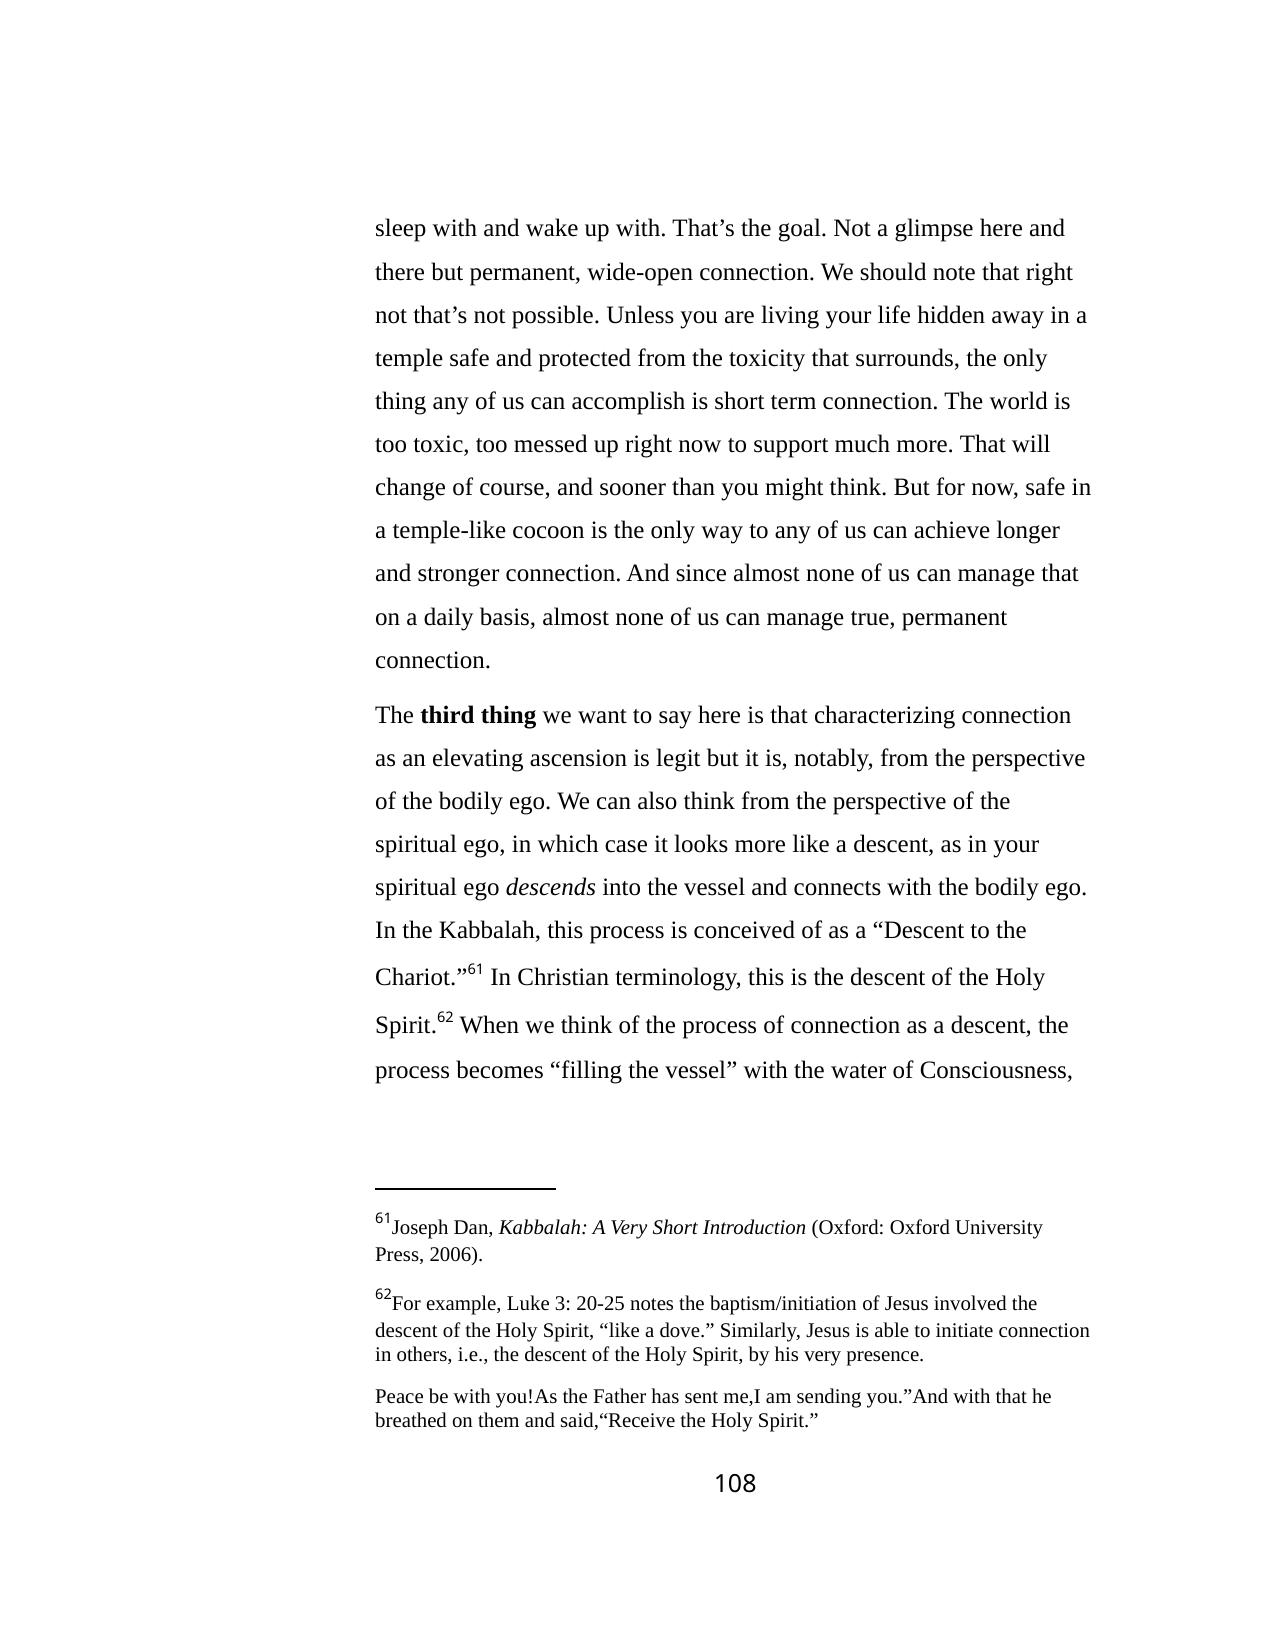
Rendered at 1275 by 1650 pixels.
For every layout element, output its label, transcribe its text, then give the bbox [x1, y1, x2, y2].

text The third thing we want to say here is that characterizing connection as an elevating ascension is legit but it is, notably, from the perspective of the bodily ego. We can also think from the perspective of the spiritual ego, in which case it looks more like a descent, as in your spiritual ego descends into the vessel and connects with the bodily ego. In the Kabbalah, this process is conceived of as a “Descent to the Chariot.” In Christian terminology, this is the descent of the Holy Spirit. When we think of the process of connection as a descent, the process becomes “filling the vessel” with the water of Consciousness, [375, 700, 1095, 1084]
text Peace be with you!As the Father has sent me,I am sending you.”And with that he breathed on them and said,“Receive the Holy Spirit.” [375, 1384, 1095, 1432]
text For example, Luke 3: 20-25 notes the baptism/initiation of Jesus involved the descent of the Holy Spirit, “like a dove.” Similarly, Jesus is able to initiate connection in others, i.e., the descent of the Holy Spirit, by his very presence. [375, 1283, 1095, 1366]
text sleep with and wake up with. That’s the goal. Not a glimpse here and there but permanent, wide-open connection. We should note that right not that’s not possible. Unless you are living your life hidden away in a temple safe and protected from the toxicity that surrounds, the only thing any of us can accomplish is short term connection. The world is too toxic, too messed up right now to support much more. That will change of course, and sooner than you might think. But for now, safe in a temple-like cocoon is the only way to any of us can achieve longer and stronger connection. And since almost none of us can manage that on a daily basis, almost none of us can manage true, permanent connection. [375, 213, 1095, 673]
text Joseph Dan, Kabbalah: A Very Short Introduction (Oxford: Oxford University Press, 2006). [375, 1207, 1095, 1266]
